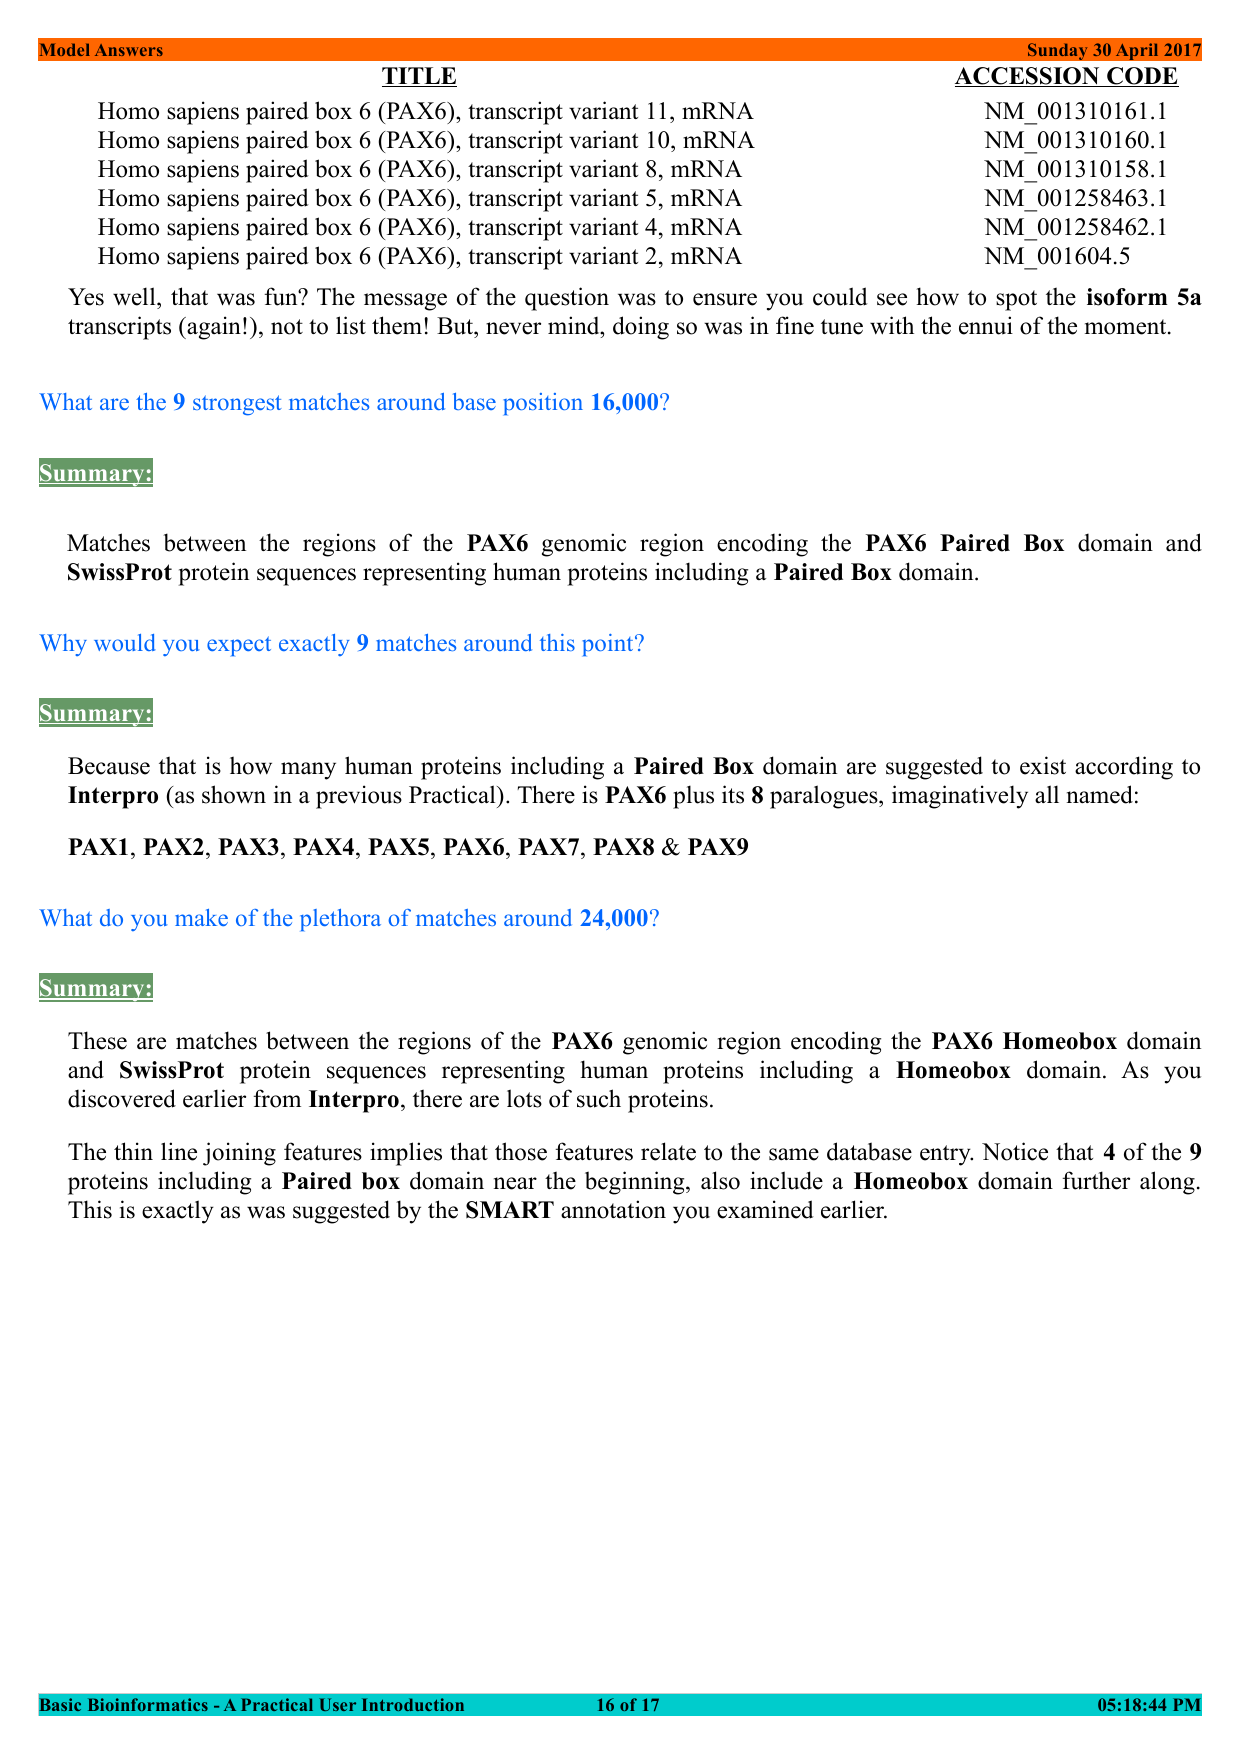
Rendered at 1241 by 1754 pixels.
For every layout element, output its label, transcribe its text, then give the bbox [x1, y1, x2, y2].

text These are matches between the regions of the PAX6 genomic region encoding the PAX6 Homeobox domain and SwissProt protein sequences representing human proteins including a Homeobox domain. As you discovered earlier from Interpro, there are lots of such proteins. [68, 1026, 1202, 1113]
text PAX1, PAX2, PAX3, PAX4, PAX5, PAX6, PAX7, PAX8 & PAX9 [68, 832, 1202, 861]
text Matches between the regions of the PAX6 genomic region encoding the PAX6 Paired Box domain and SwissProt protein sequences representing human proteins including a Paired Box domain. [67, 528, 1202, 586]
text Homo sapiens paired box 6 (PAX6), transcript variant 11, mRNA NM_001310161.1 [97, 96, 1202, 124]
text What are the 9 strongest matches around base position 16,000? [38, 387, 1202, 416]
text What do you make of the plethora of matches around 24,000? [38, 903, 1202, 932]
text Summary: [38, 698, 1202, 727]
text Why would you expect exactly 9 matches around this point? [38, 627, 1202, 656]
text TITLE ACCESSION CODE [97, 61, 1202, 89]
text Homo sapiens paired box 6 (PAX6), transcript variant 8, mRNA NM_001310158.1 [97, 154, 1202, 183]
text Homo sapiens paired box 6 (PAX6), transcript variant 5, mRNA NM_001258463.1 [97, 183, 1202, 212]
text Summary: [38, 973, 1202, 1002]
text Yes well, that was fun? The message of the question was to ensure you could see how to spot the isoform 5a transcripts (again!), not to list them! But, never mind, doing so was in fine tune with the ennui of the moment. [68, 282, 1202, 340]
text Summary: [38, 457, 1202, 487]
text Because that is how many human proteins including a Paired Box domain are suggested to exist according to Interpro (as shown in a previous Practical). There is PAX6 plus its 8 paralogues, imaginatively all named: [68, 751, 1202, 809]
text Homo sapiens paired box 6 (PAX6), transcript variant 10, mRNA NM_001310160.1 [97, 124, 1202, 154]
text The thin line joining features implies that those features relate to the same database entry. Notice that 4 of the 9 proteins including a Paired box domain near the beginning, also include a Homeobox domain further along. This is exactly as was suggested by the SMART annotation you examined earlier. [68, 1137, 1202, 1224]
text Homo sapiens paired box 6 (PAX6), transcript variant 4, mRNA NM_001258462.1 [97, 212, 1202, 241]
text Homo sapiens paired box 6 (PAX6), transcript variant 2, mRNA NM_001604.5 [97, 241, 1202, 270]
